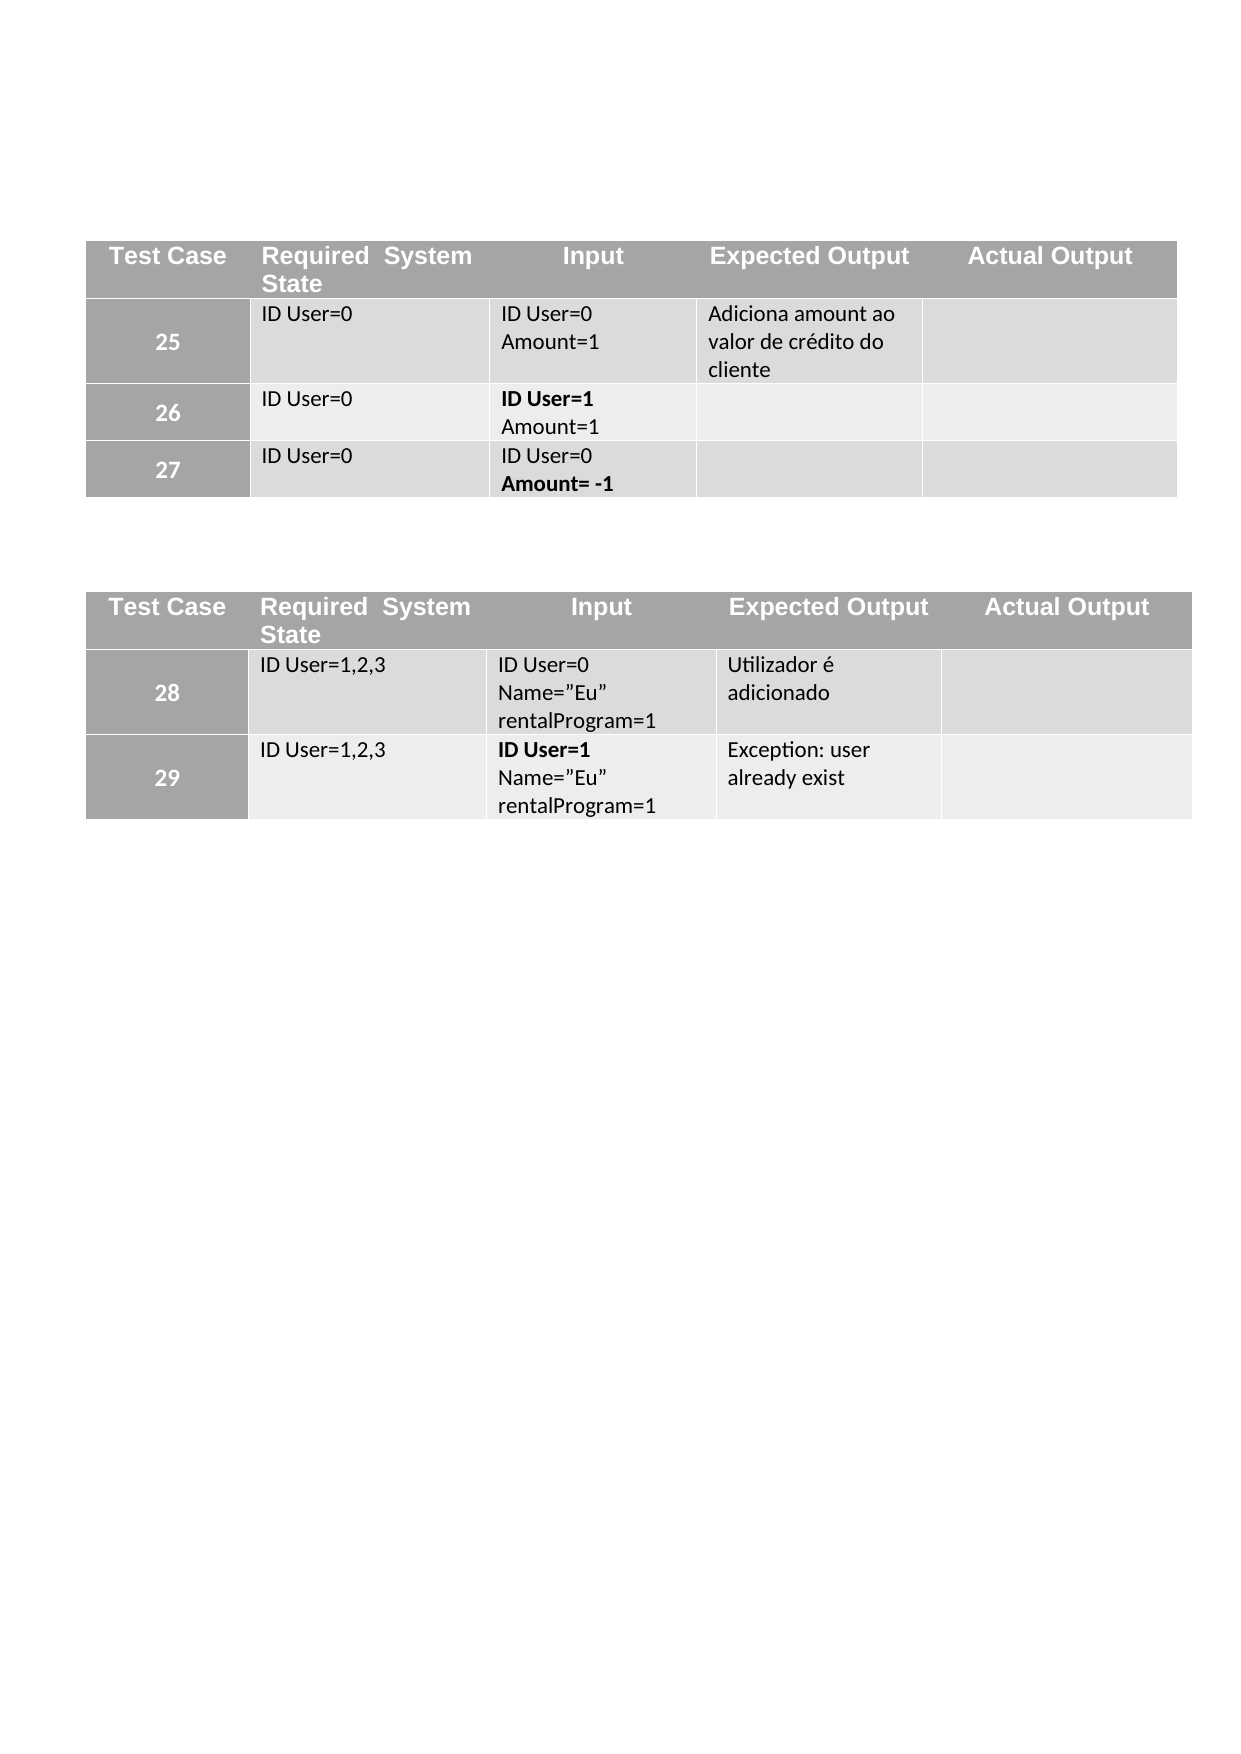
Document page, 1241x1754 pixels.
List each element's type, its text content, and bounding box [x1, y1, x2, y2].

table_cell ID User=0 Name=”Eu” rentalProgram=1 [487, 650, 716, 734]
table_cell 28 [86, 650, 248, 734]
table_header Test Case [86, 241, 250, 298]
table_cell [942, 735, 1192, 819]
table_cell ID User=0 Amount=1 [490, 299, 696, 383]
table_cell ID User=0 [251, 384, 489, 440]
table_cell Utilizador é adicionado [717, 650, 941, 734]
table_cell ID User=0 [251, 441, 489, 497]
table_cell [923, 299, 1177, 383]
table_cell 25 [86, 299, 250, 383]
table_header Actual Output [941, 592, 1192, 649]
table_header Actual Output [922, 241, 1177, 298]
table_cell [923, 441, 1177, 497]
table_cell 27 [86, 441, 250, 497]
table_cell [697, 384, 922, 440]
table_header Expected Output [716, 592, 941, 649]
table_cell ID User=1 Amount=1 [490, 384, 696, 440]
table_cell [923, 384, 1177, 440]
table_cell ID User=1 Name=”Eu” rentalProgram=1 [487, 735, 716, 819]
table_cell ID User=0 [251, 299, 489, 383]
table_cell ID User=1,2,3 [249, 735, 486, 819]
table_header Required System State [250, 241, 490, 298]
table_cell Adiciona amount ao valor de crédito do cliente [697, 299, 922, 383]
table_cell [942, 650, 1192, 734]
table_header Input [490, 241, 697, 298]
table_header Required System State [249, 592, 487, 649]
table_cell Exception: user already exist [717, 735, 941, 819]
table_cell ID User=1,2,3 [249, 650, 486, 734]
table_cell [697, 441, 922, 497]
table_cell 29 [86, 735, 248, 819]
table_header Input [487, 592, 716, 649]
table_header Expected Output [697, 241, 922, 298]
table_cell ID User=0 Amount= -1 [490, 441, 696, 497]
table_cell 26 [86, 384, 250, 440]
table_header Test Case [86, 592, 249, 649]
